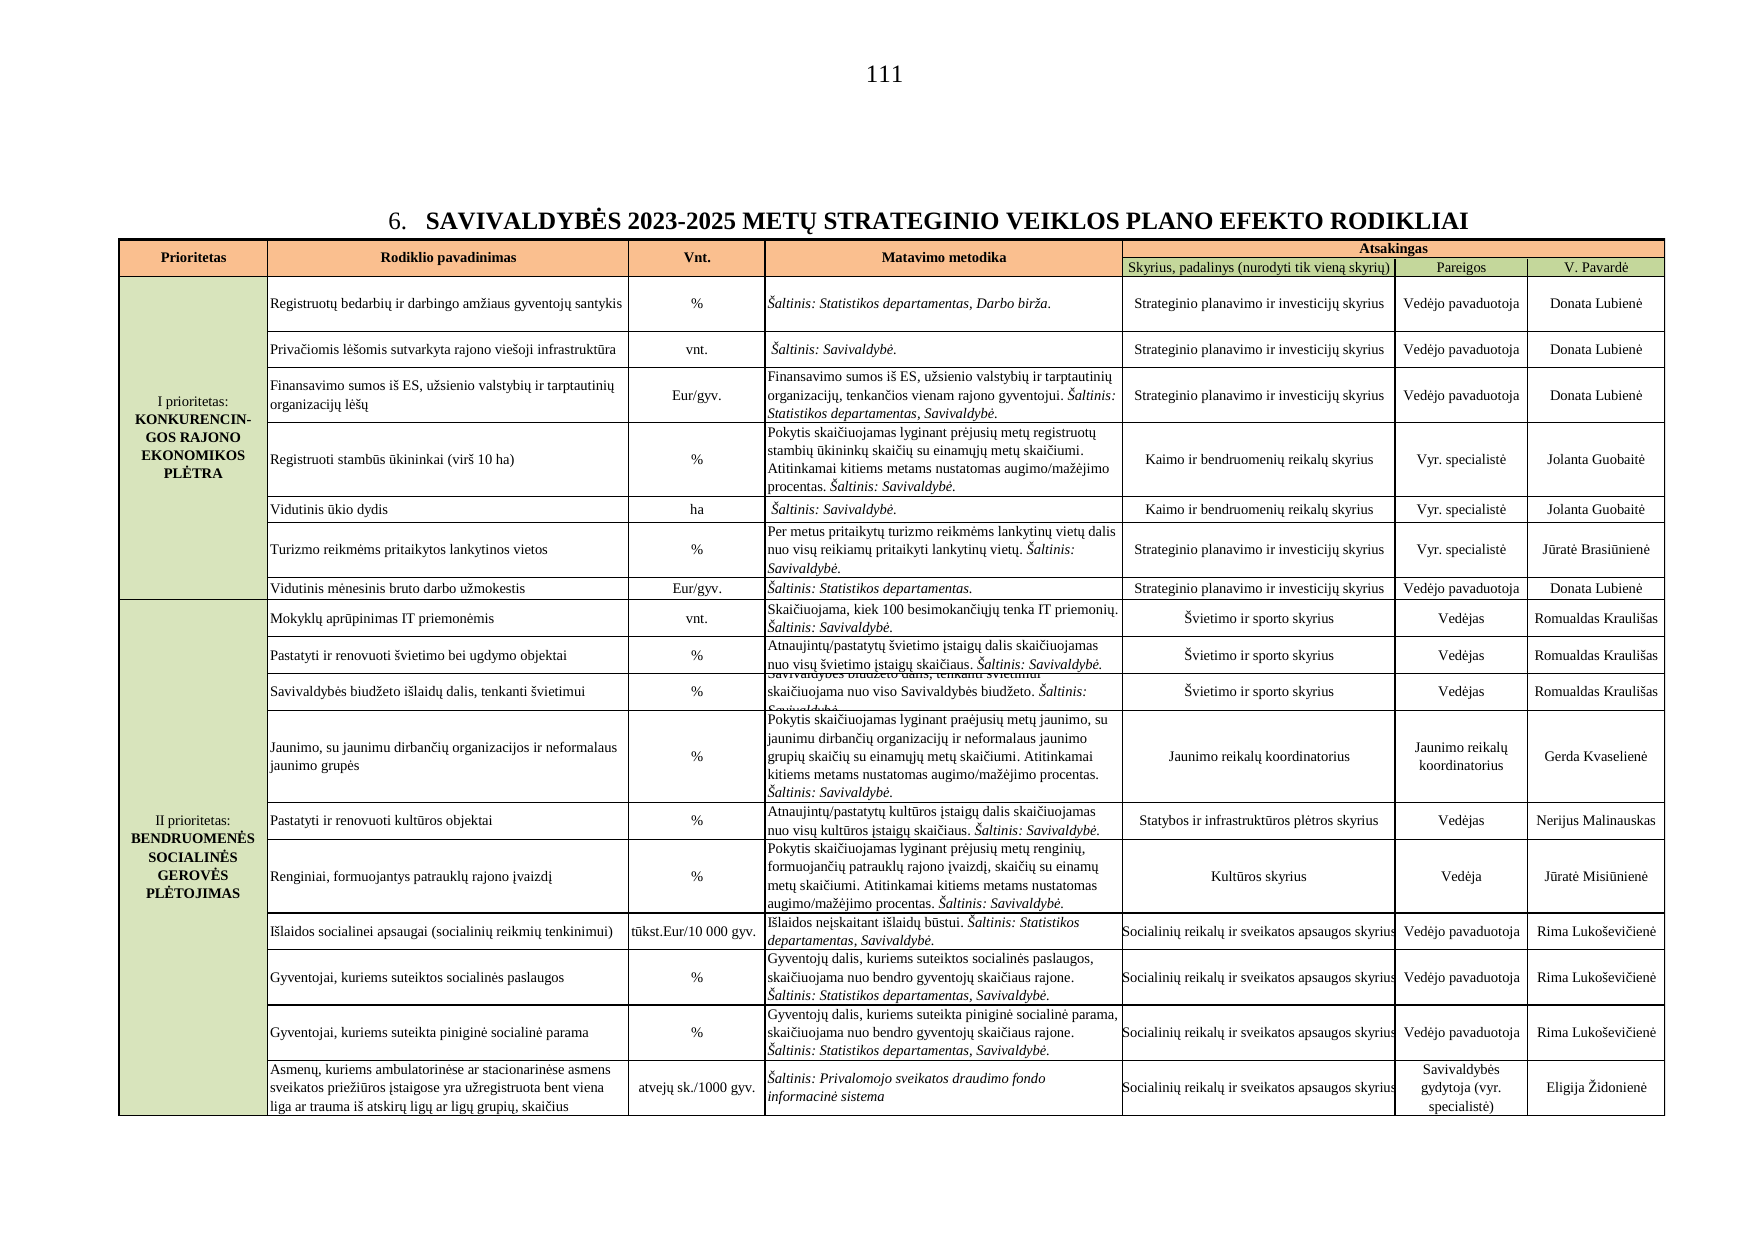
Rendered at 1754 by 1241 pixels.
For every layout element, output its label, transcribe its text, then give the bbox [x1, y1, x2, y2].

text 6. SAVIVALDYBĖS 2023-2025 METŲ STRATEGINIO VEIKLOS PLANO EFEKTO RODIKLIAI [207, 206, 1651, 235]
